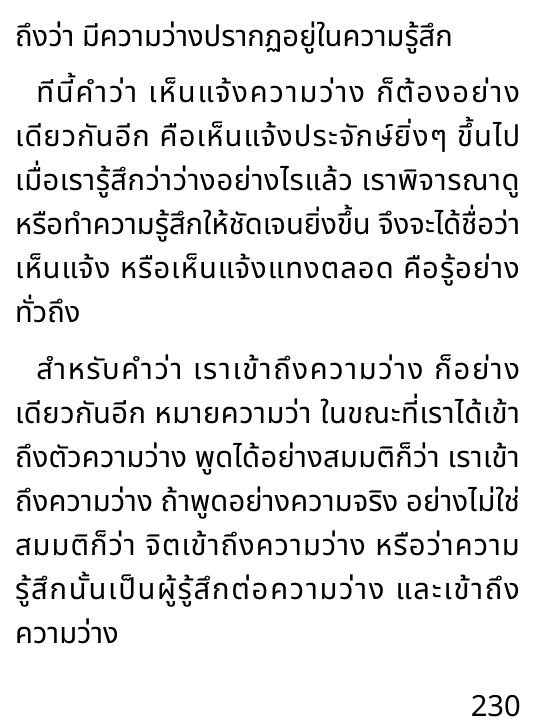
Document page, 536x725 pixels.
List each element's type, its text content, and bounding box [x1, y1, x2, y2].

text สำหรับคำว่า เราเข้าถึงความว่าง ก็อย่างเดียวกันอีก หมายความว่า ในขณะที่เราได้เข้าถึงตัวความว่าง พูดได้อย่างสมมติก็ว่า เราเข้าถึงความว่าง ถ้าพูดอย่างความจริง อย่างไม่ใช่สมมติก็ว่า จิตเข้าถึงความว่าง หรือว่าความรู้สึกนั้นเป็นผู้รู้สึกต่อความว่าง และเข้าถึงความว่าง [15, 348, 521, 657]
text ถึงว่า มีความว่างปรากฏอยู่ในความรู้สึก [15, 15, 521, 59]
text ทีนี้คำว่า เห็นแจ้งความว่าง ก็ต้องอย่างเดียวกันอีก คือเห็นแจ้งประจักษ์ยิ่งๆ ขึ้นไป เมื่อเรารู้สึกว่าว่างอย่างไรแล้ว เราพิจารณาดู หรือทำความรู้สึกให้ชัดเจนยิ่งขึ้น จึงจะได้ชื่อว่าเห็นแจ้ง หรือเห็นแจ้งแทงตลอด คือรู้อย่างทั่วถึง [15, 72, 521, 336]
